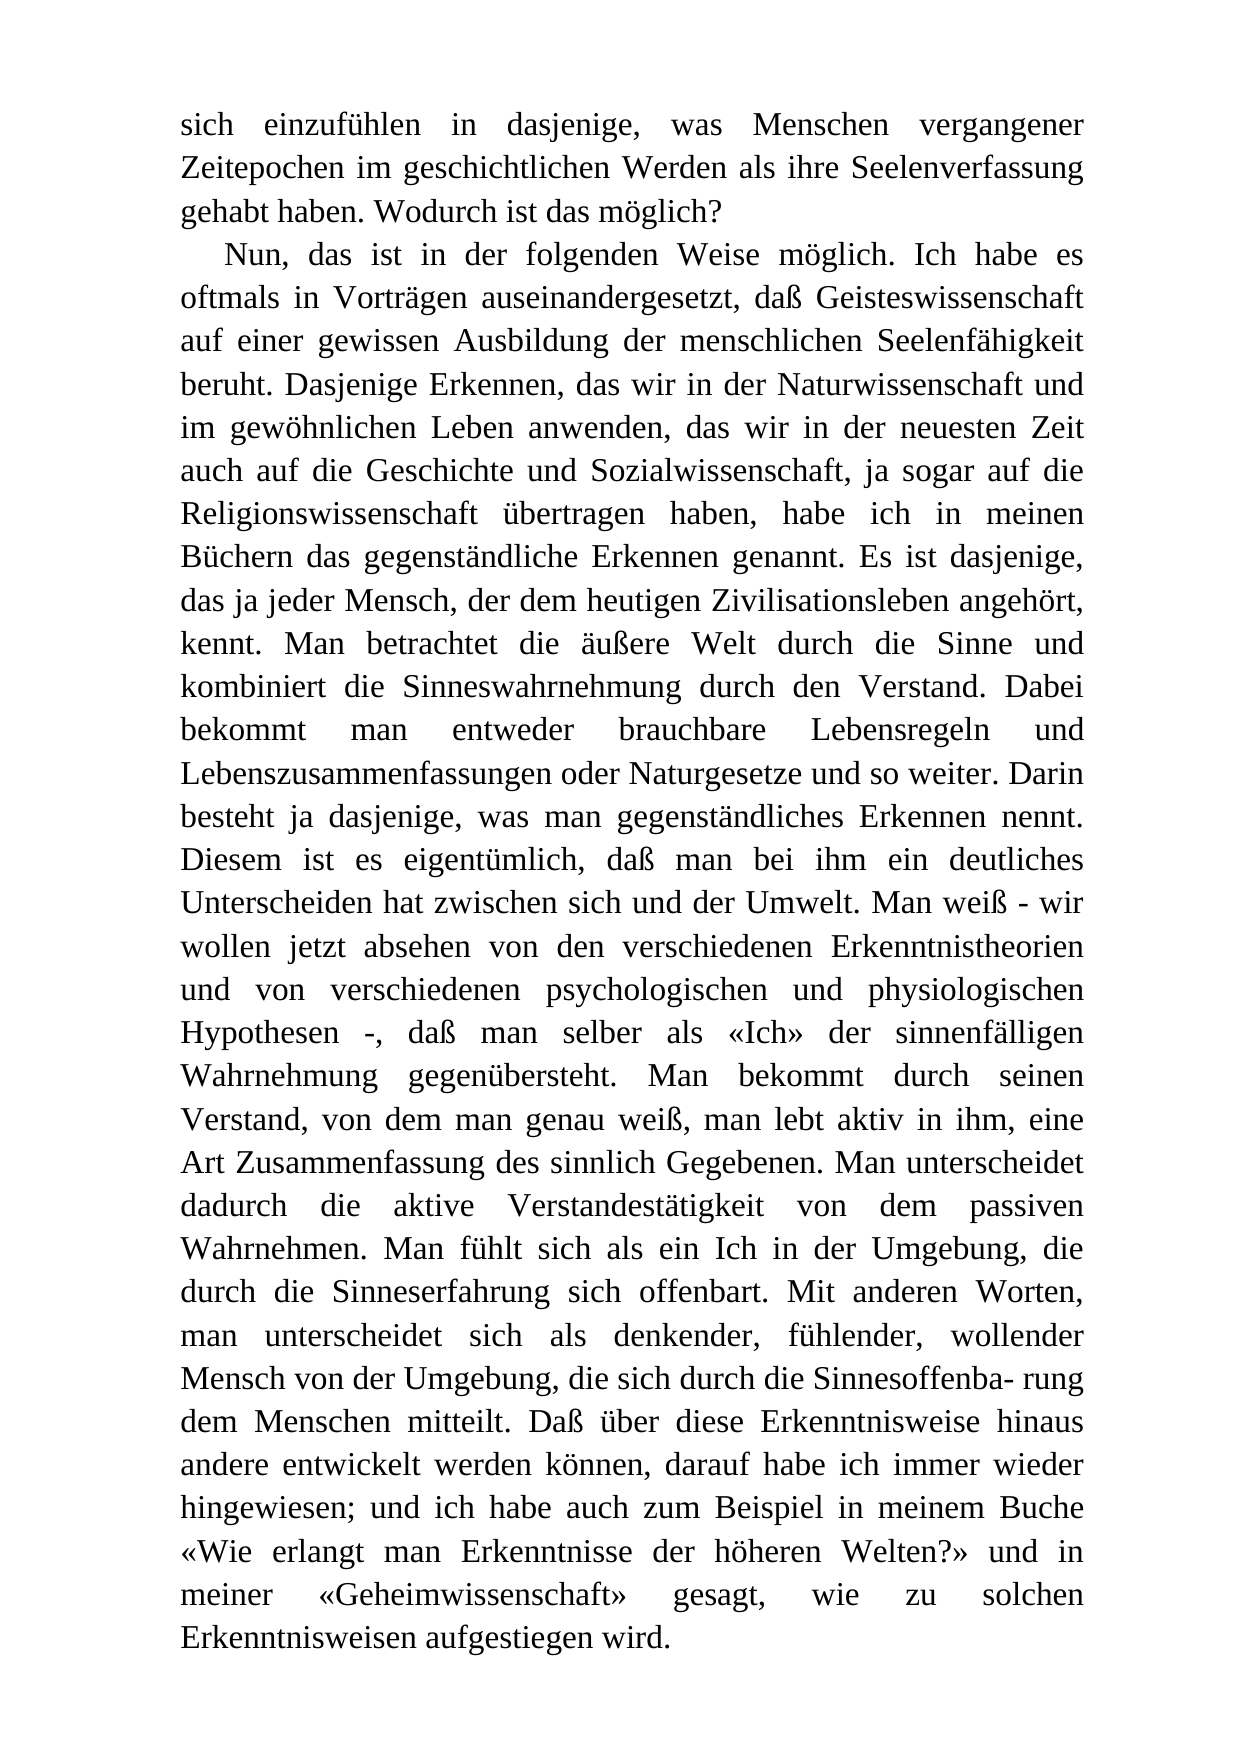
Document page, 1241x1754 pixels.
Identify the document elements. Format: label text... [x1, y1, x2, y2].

text Nun, das ist in der folgenden Weise möglich. Ich habe es oftmals in Vorträgen auseinandergesetzt, daß Geisteswissenschaft auf einer gewissen Ausbildung der menschlichen Seelenfähigkeit beruht. Dasjenige Erkennen, das wir in der Naturwissenschaft und im gewöhnlichen Leben anwenden, das wir in der neuesten Zeit auch auf die Geschichte und Sozialwissenschaft, ja sogar auf die Religionswissenschaft übertragen haben, habe ich in meinen Büchern das gegenständliche Erkennen genannt. Es ist dasjenige, das ja jeder Mensch, der dem heutigen Zivilisationsleben angehört, kennt. Man betrachtet die äußere Welt durch die Sinne und kombiniert die Sinneswahrnehmung durch den Verstand. Dabei bekommt man entweder brauchbare Lebensregeln und Lebenszusammenfassungen oder Naturgesetze und so weiter. Darin besteht ja dasjenige, was man gegenständliches Erkennen nennt. Diesem ist es eigentümlich, daß man bei ihm ein deutliches Unterscheiden hat zwischen sich und der Umwelt. Man weiß - wir wollen jetzt absehen von den verschiedenen Erkenntnistheorien und von verschiedenen psychologischen und physiologischen Hypothesen -, daß man selber als «Ich» der sinnenfälligen Wahrnehmung gegenübersteht. Man bekommt durch seinen Verstand, von dem man genau weiß, man lebt aktiv in ihm, eine Art Zusammenfassung des sinnlich Gegebenen. Man unterscheidet dadurch die aktive Verstandestätigkeit von dem passiven Wahrnehmen. Man fühlt sich als ein Ich in der Umgebung, die durch die Sinneserfahrung sich offenbart. Mit anderen Worten, man unterscheidet sich als denkender, fühlender, wollender Mensch von der Umgebung, die sich durch die Sinnesoffenba- rung dem Menschen mitteilt. Daß über diese Erkenntnisweise hinaus andere entwickelt werden können, darauf habe ich immer wieder hingewiesen; und ich habe auch zum Beispiel in meinem Buche «Wie erlangt man Erkenntnisse der höheren Welten?» und in meiner «Geheimwissenschaft» gesagt, wie zu solchen Erkenntnisweisen aufgestiegen wird. [180, 234, 1085, 1656]
text sich einzufühlen in dasjenige, was Menschen vergangener Zeitepochen im geschichtlichen Werden als ihre Seelenverfassung gehabt haben. Wodurch ist das möglich? [180, 104, 1085, 229]
